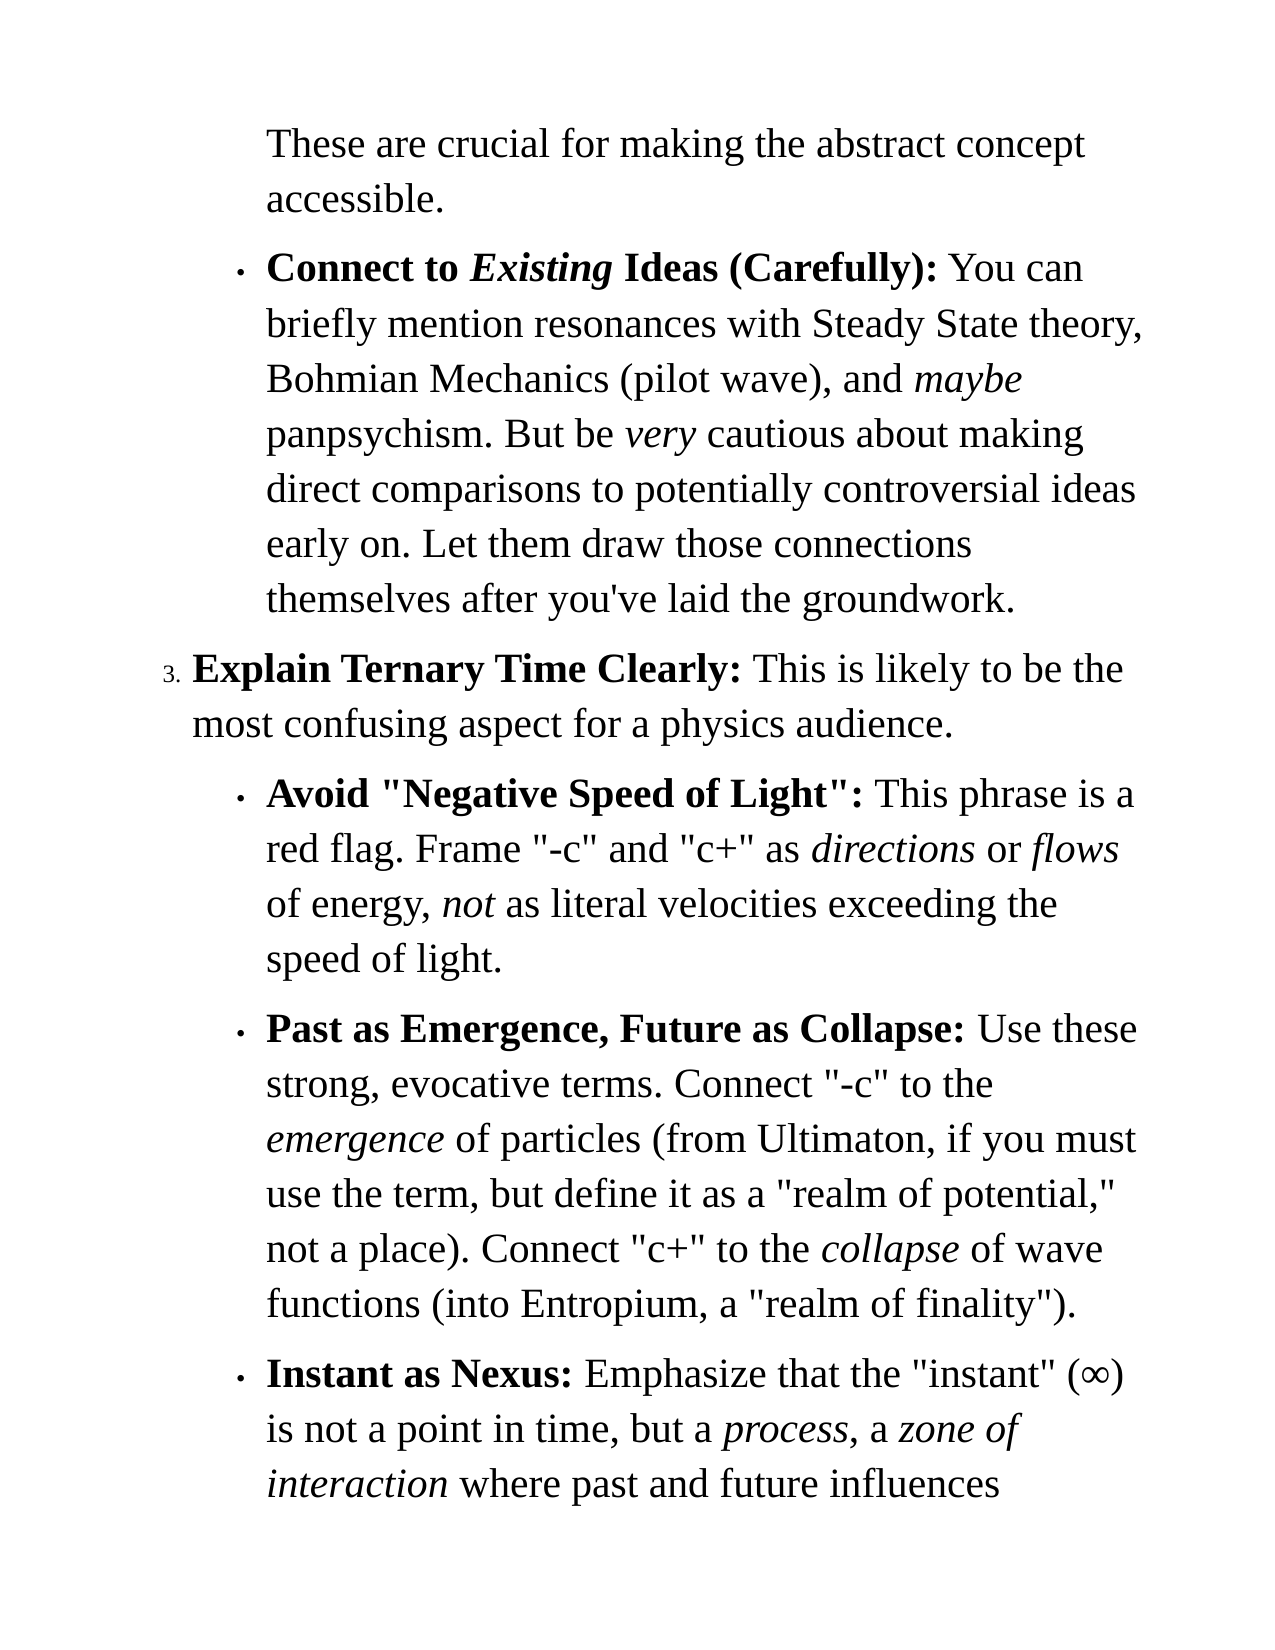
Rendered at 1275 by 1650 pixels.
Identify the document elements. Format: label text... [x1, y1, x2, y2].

list Instant as Nexus: Emphasize that the "instant" (∞) is not a point in time, but a process, a zone of interaction where past and future influences [236, 1348, 1157, 1506]
list Past as Emergence, Future as Collapse: Use these strong, evocative terms. Connect "-c" to the emergence of particles (from Ultimaton, if you must use the term, but define it as a "realm of potential," not a place). Connect "c+" to the collapse of wave functions (into Entropium, a "realm of finality"). [236, 1003, 1157, 1326]
list Explain Ternary Time Clearly: This is likely to be the most confusing aspect for a physics audience. [162, 643, 1157, 746]
list Connect to Existing Ideas (Carefully): You can briefly mention resonances with Steady State theory, Bohmian Mechanics (pilot wave), and maybe panpsychism. But be very cautious about making direct comparisons to potentially controversial ideas early on. Let them draw those connections themselves after you've laid the groundwork. [236, 243, 1157, 621]
list Avoid "Negative Speed of Light": This phrase is a red flag. Frame "-c" and "c+" as directions or flows of energy, not as literal velocities exceeding the speed of light. [236, 768, 1157, 981]
list These are crucial for making the abstract concept accessible. [236, 118, 1157, 221]
